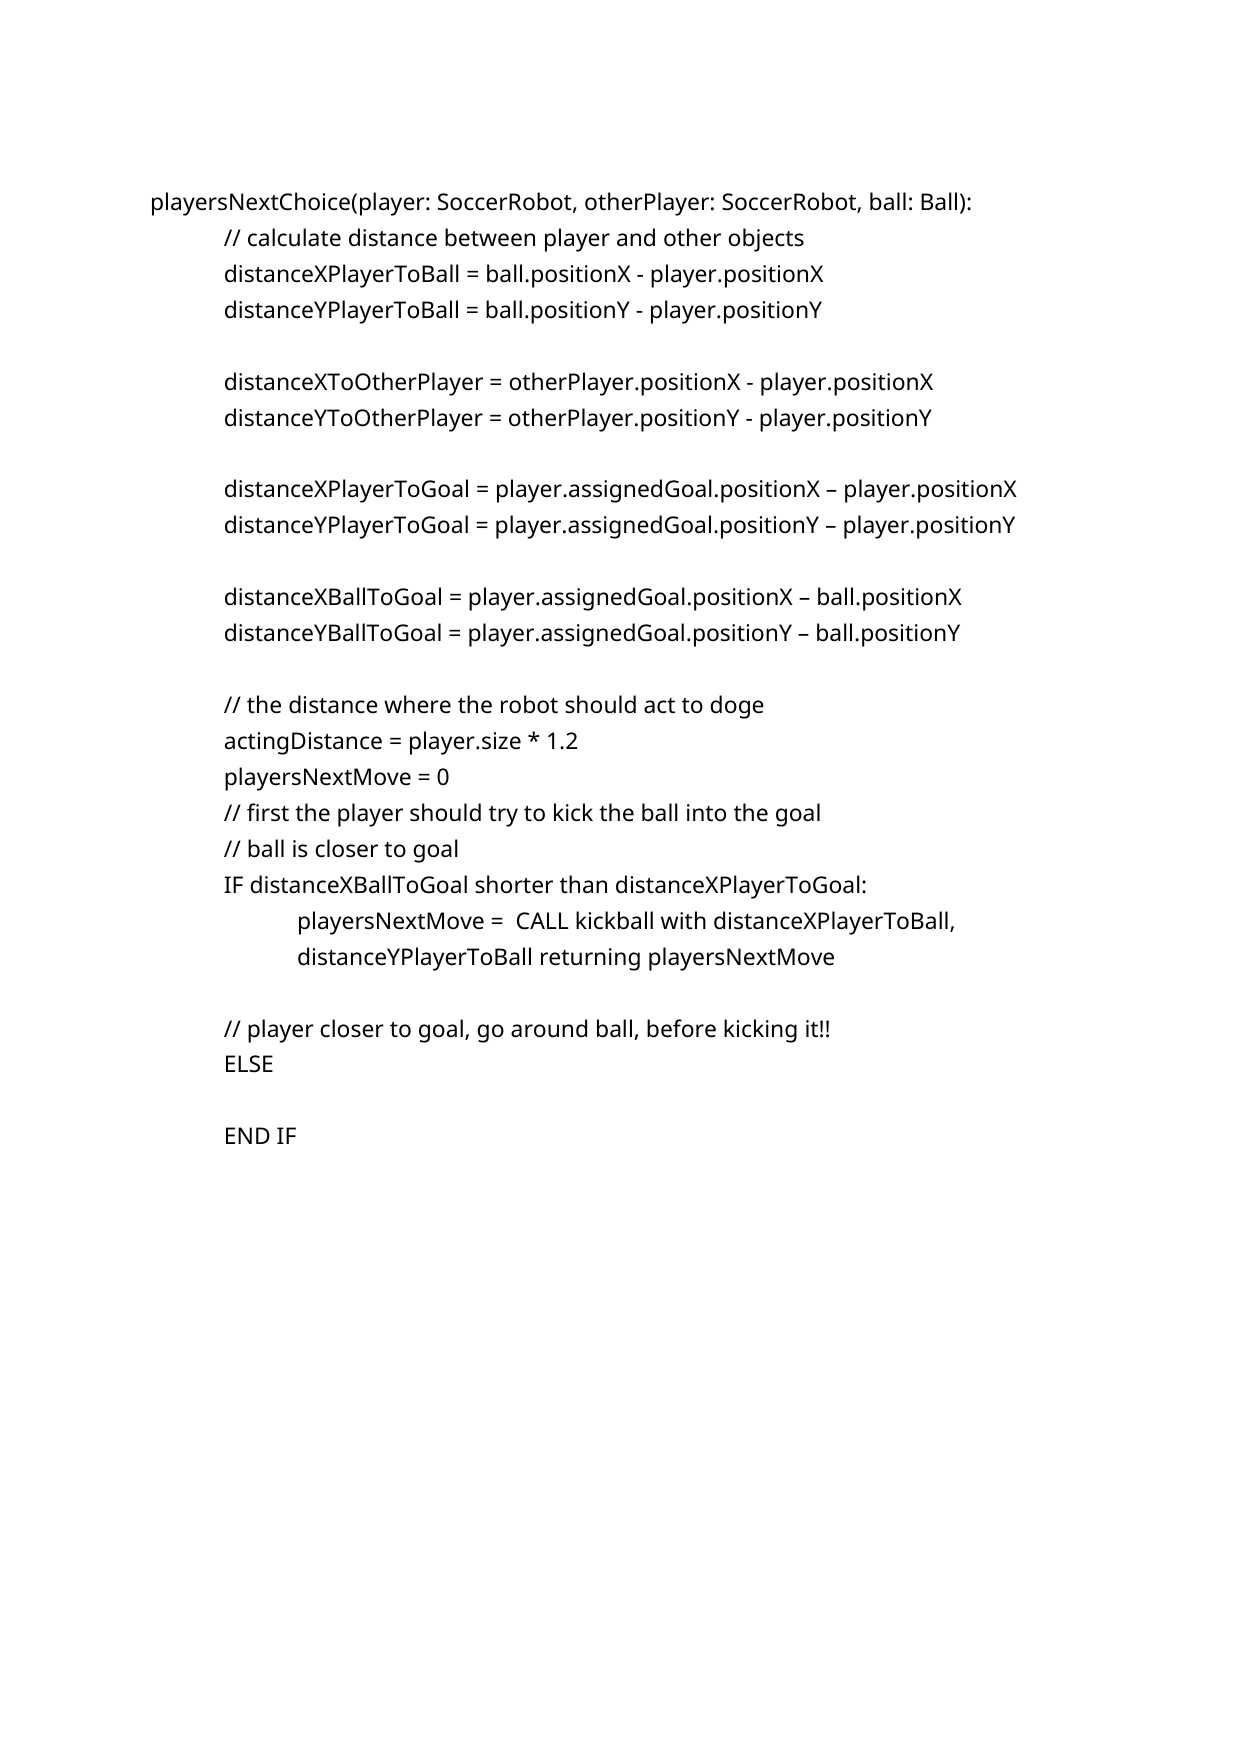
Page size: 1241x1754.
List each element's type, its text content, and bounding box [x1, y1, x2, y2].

text distanceXPlayerToBall = ball.positionX - player.positionX [150, 258, 1090, 289]
text // the distance where the robot should act to doge [150, 689, 1090, 720]
text ELSE [150, 1048, 1090, 1080]
text playersNextMove = 0 [150, 761, 1090, 792]
text distanceXBallToGoal = player.assignedGoal.positionX – ball.positionX [150, 581, 1090, 612]
text // calculate distance between player and other objects [150, 222, 1090, 253]
text distanceXPlayerToGoal = player.assignedGoal.positionX – player.positionX [150, 473, 1090, 505]
text END IF [150, 1120, 1090, 1152]
text IF distanceXBallToGoal shorter than distanceXPlayerToGoal: [150, 869, 1090, 900]
text distanceYPlayerToGoal = player.assignedGoal.positionY – player.positionY [150, 509, 1090, 541]
text distanceYPlayerToBall = ball.positionY - player.positionY [150, 294, 1090, 325]
text // ball is closer to goal [150, 833, 1090, 864]
text playersNextMove = CALL kickball with distanceXPlayerToBall, distanceYPlayerToBall returning playersNextMove [297, 905, 1090, 972]
text // first the player should try to kick the ball into the goal [150, 797, 1090, 828]
text distanceYToOtherPlayer = otherPlayer.positionY - player.positionY [150, 402, 1090, 433]
text playersNextChoice(player: SoccerRobot, otherPlayer: SoccerRobot, ball: Ball): [150, 186, 1090, 217]
text distanceYBallToGoal = player.assignedGoal.positionY – ball.positionY [150, 617, 1090, 648]
text actingDistance = player.size * 1.2 [150, 725, 1090, 756]
text distanceXToOtherPlayer = otherPlayer.positionX - player.positionX [150, 366, 1090, 397]
text // player closer to goal, go around ball, before kicking it!! [150, 1012, 1090, 1044]
